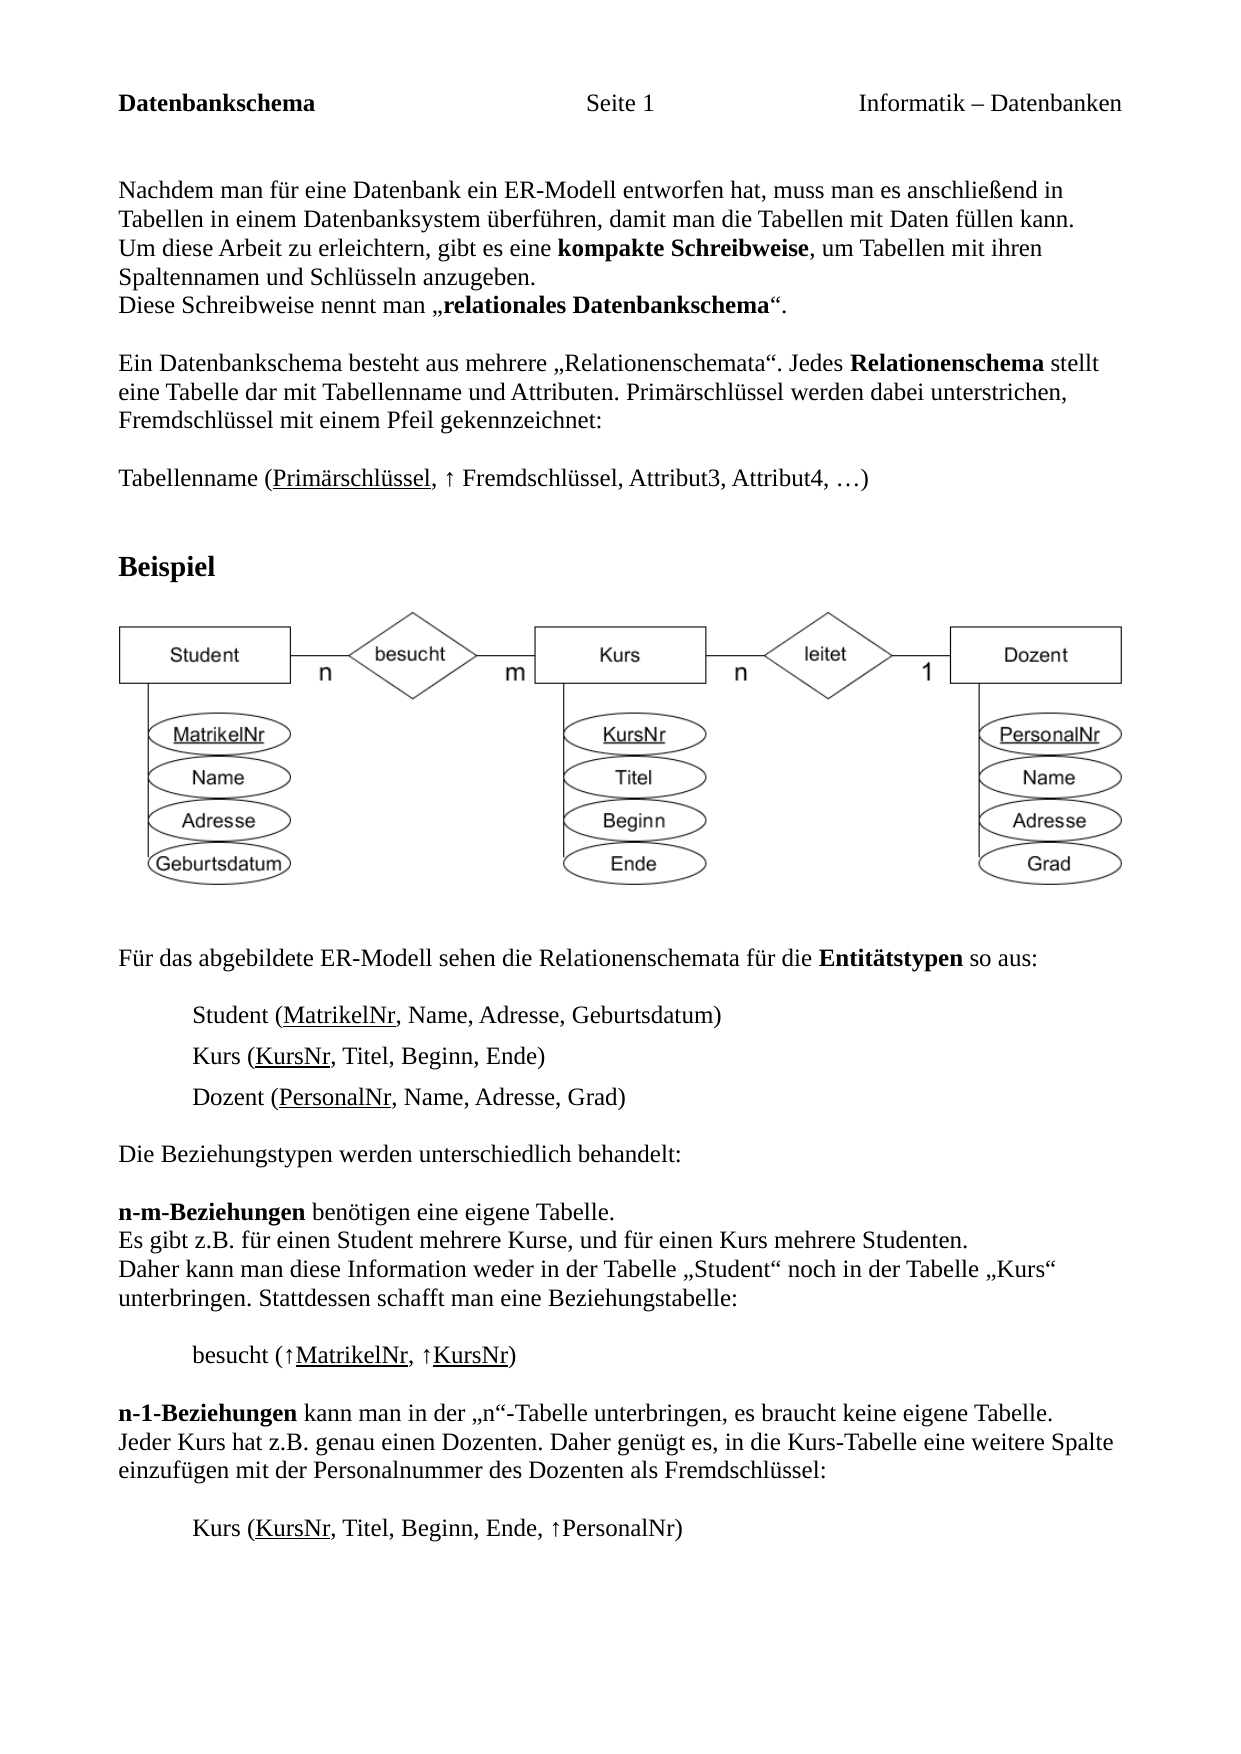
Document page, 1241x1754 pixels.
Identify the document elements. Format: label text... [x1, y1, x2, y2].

text n-m-Beziehungen benötigen eine eigene Tabelle. [118, 1197, 1122, 1225]
text Kurs (KursNr, Titel, Beginn, Ende, ↑PersonalNr) [118, 1513, 1122, 1542]
text Es gibt z.B. für einen Student mehrere Kurse, und für einen Kurs mehrere Studenten. [118, 1225, 1122, 1254]
text Jeder Kurs hat z.B. genau einen Dozenten. Daher genügt es, in die Kurs-Tabelle eine weitere Spalte einzufügen mit der Personalnummer des Dozenten als Fremdschlüssel: [118, 1427, 1122, 1484]
text Um diese Arbeit zu erleichtern, gibt es eine kompakte Schreibweise, um Tabellen mit ihren Spaltennamen und Schlüsseln anzugeben. [118, 233, 1122, 291]
text n-1-Beziehungen kann man in der „n“-Tabelle unterbringen, es braucht keine eigene Tabelle. [118, 1398, 1122, 1427]
text Dozent (PersonalNr, Name, Adresse, Grad) [118, 1082, 1122, 1110]
picture [118, 611, 1123, 886]
text Student (MatrikelNr, Name, Adresse, Geburtsdatum) [118, 1001, 1122, 1029]
text Diese Schreibweise nennt man „relationales Datenbankschema“. [118, 291, 1122, 319]
text Beispiel [118, 549, 1122, 583]
text Daher kann man diese Information weder in der Tabelle „Student“ noch in der Tabelle „Kurs“ unterbringen. Stattdessen schafft man eine Beziehungstabelle: [118, 1254, 1122, 1312]
text Die Beziehungstypen werden unterschiedlich behandelt: [118, 1139, 1122, 1168]
text besucht (↑MatrikelNr, ↑KursNr) [118, 1340, 1122, 1369]
text Kurs (KursNr, Titel, Beginn, Ende) [118, 1041, 1122, 1070]
text Tabellenname (Primärschlüssel, ↑ Fremdschlüssel, Attribut3, Attribut4, …) [118, 463, 1122, 492]
text Nachdem man für eine Datenbank ein ER-Modell entworfen hat, muss man es anschließend in Tabellen in einem Datenbanksystem überführen, damit man die Tabellen mit Daten füllen kann. [118, 176, 1122, 233]
text Für das abgebildete ER-Modell sehen die Relationenschemata für die Entitätstypen so aus: [118, 943, 1122, 972]
text Ein Datenbankschema besteht aus mehrere „Relationenschemata“. Jedes Relationenschema stellt eine Tabelle dar mit Tabellenname und Attributen. Primärschlüssel werden dabei unterstrichen, Fremdschlüssel mit einem Pfeil gekennzeichnet: [118, 348, 1122, 434]
